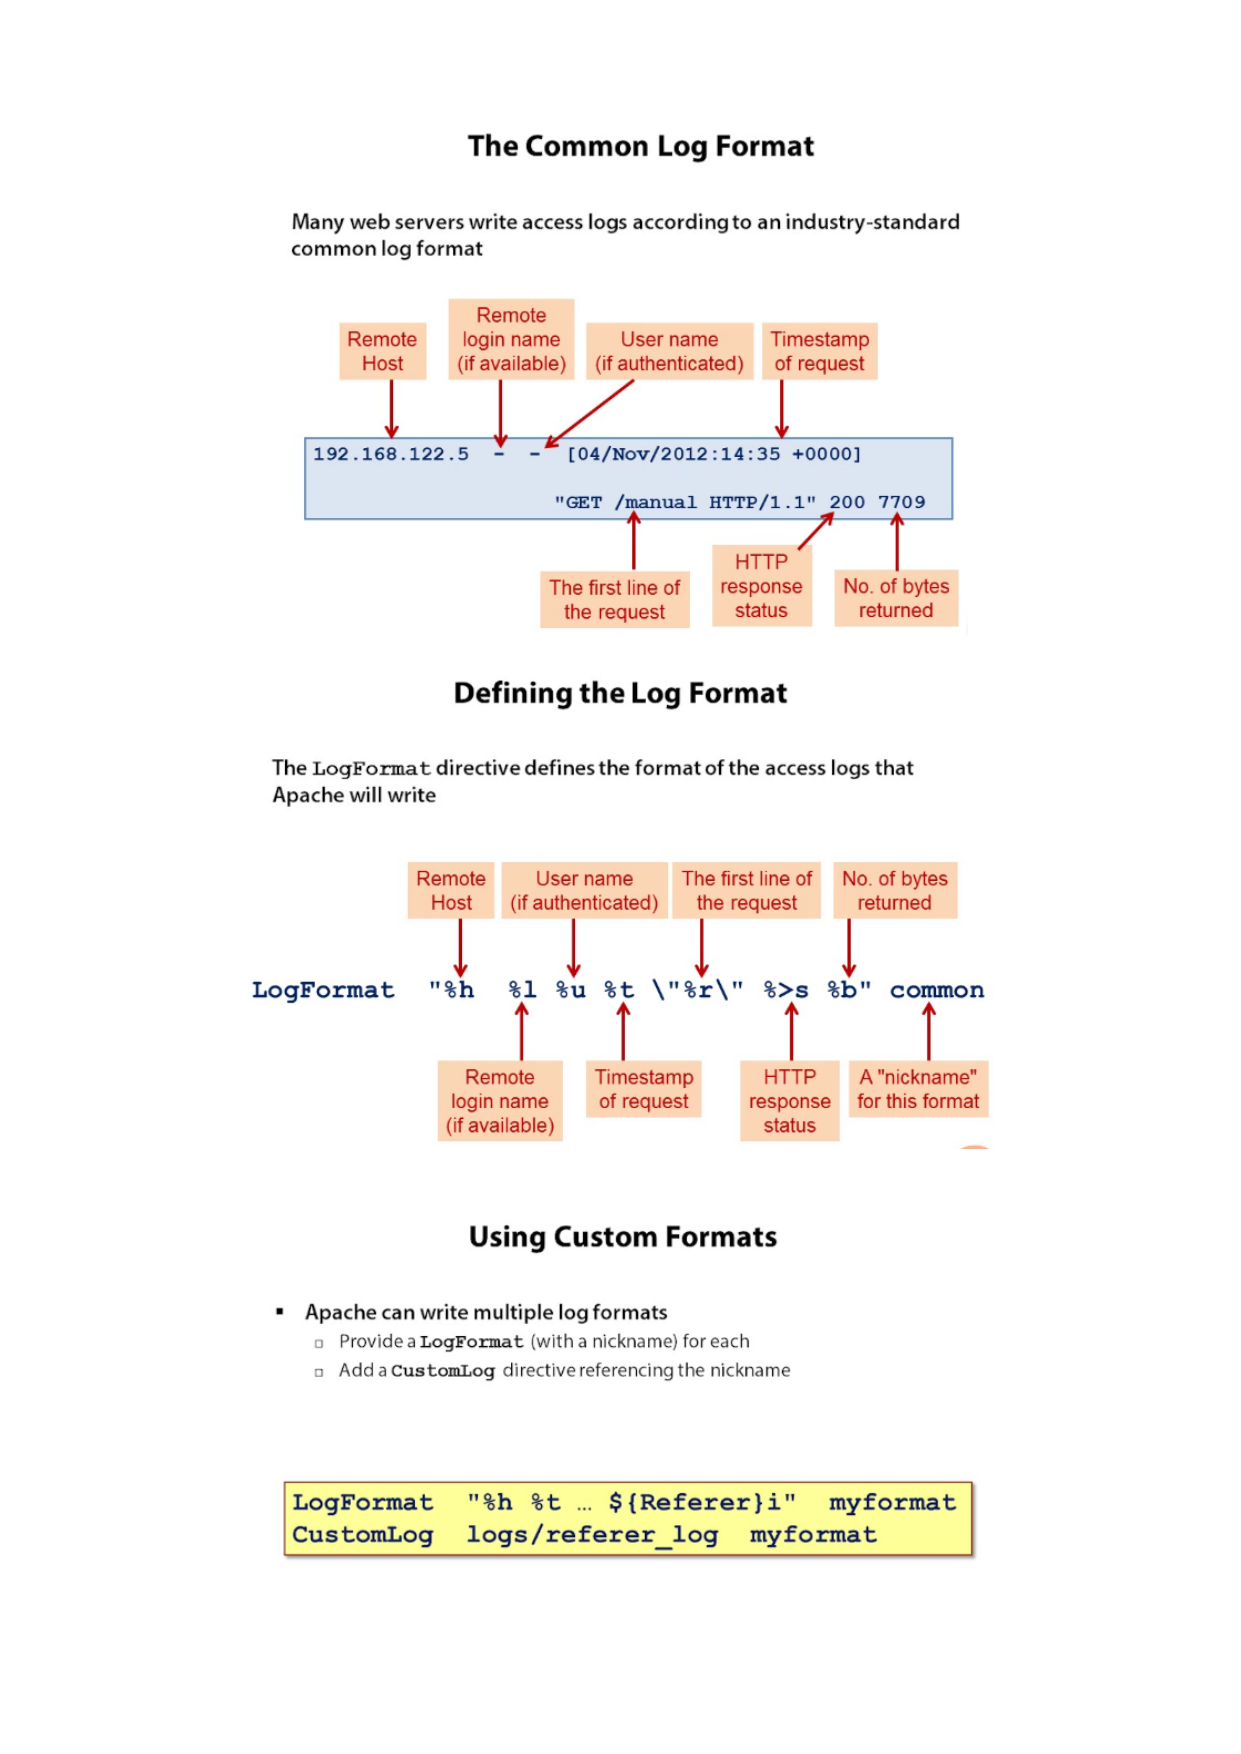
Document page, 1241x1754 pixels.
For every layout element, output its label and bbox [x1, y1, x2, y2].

picture [258, 1210, 982, 1565]
picture [272, 118, 968, 636]
picture [244, 664, 997, 1149]
